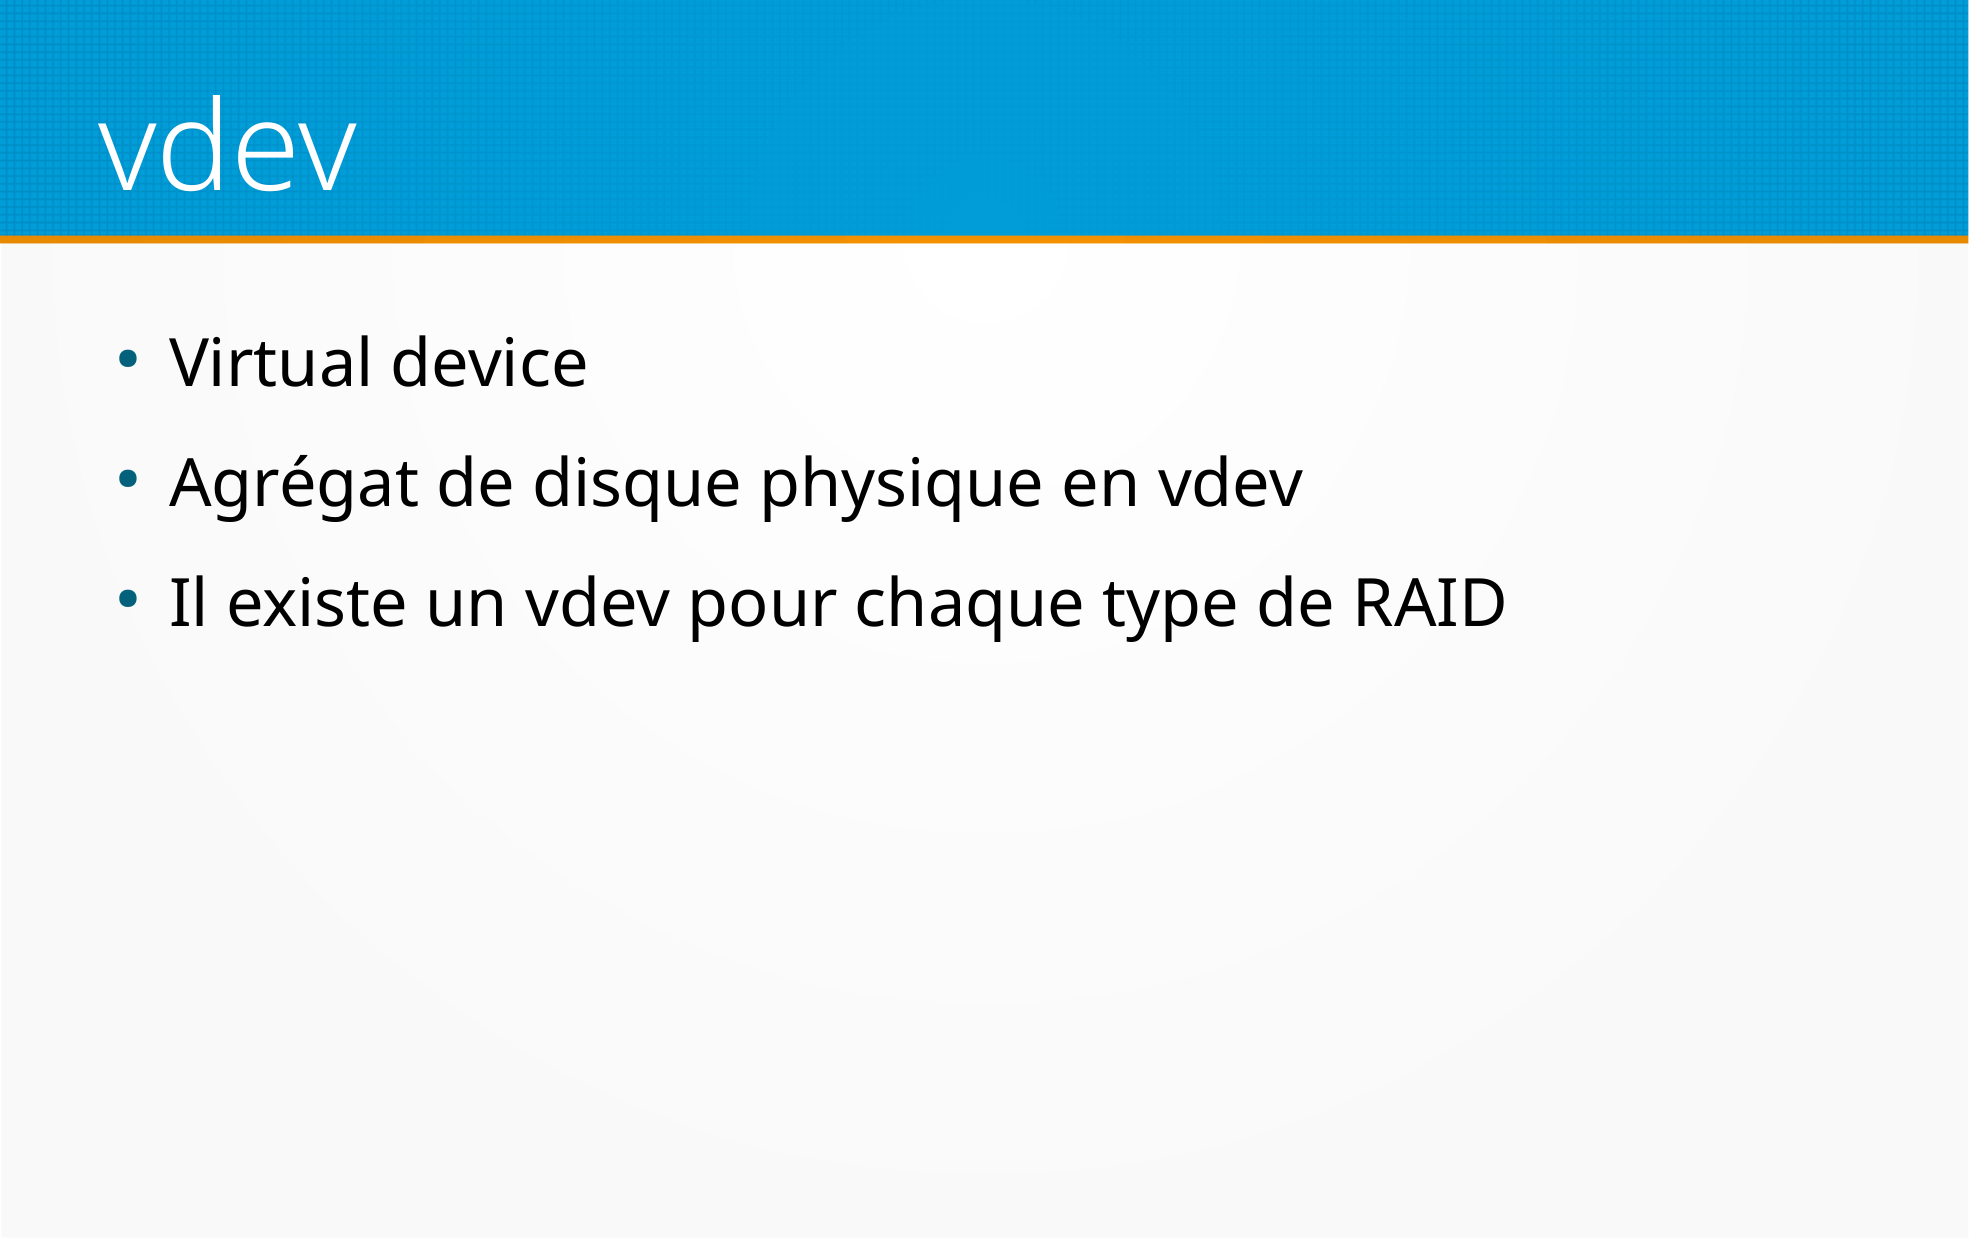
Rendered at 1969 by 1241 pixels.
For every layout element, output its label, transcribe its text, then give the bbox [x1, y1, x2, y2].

picture [0, 236, 1969, 1241]
title vdev [98, 19, 1870, 227]
list Virtual device Agrégat de disque physique en vdev Il existe un vdev pour chaque type de RAID [98, 315, 1861, 1081]
